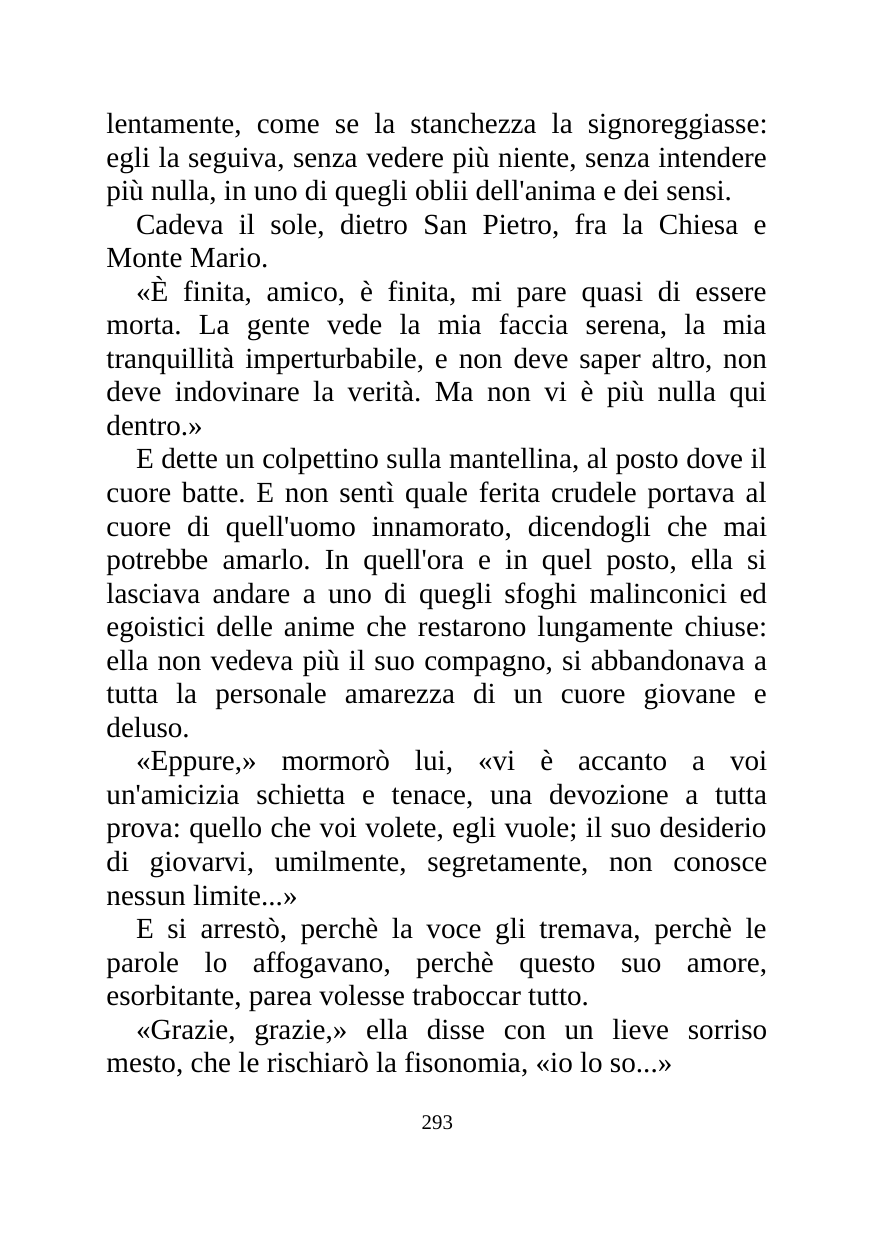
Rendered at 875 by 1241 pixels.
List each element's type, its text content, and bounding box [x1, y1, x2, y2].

text Cadeva il sole, dietro San Pietro, fra la Chiesa e Monte Mario. [106, 207, 768, 274]
text E si arrestò, perchè la voce gli tremava, perchè le parole lo affogavano, perchè questo suo amore, esorbitante, parea volesse traboccar tutto. [106, 911, 768, 1012]
text «Eppure,» mormorò lui, «vi è accanto a voi un'amicizia schietta e tenace, una devozione a tutta prova: quello che voi volete, egli vuole; il suo desiderio di giovarvi, umilmente, segretamente, non conosce nessun limite...» [106, 743, 768, 911]
text E dette un colpettino sulla mantellina, al posto dove il cuore batte. E non sentì quale ferita crudele portava al cuore di quell'uomo innamorato, dicendogli che mai potrebbe amarlo. In quell'ora e in quel posto, ella si lasciava andare a uno di quegli sfoghi malinconici ed egoistici delle anime che restarono lungamente chiuse: ella non vedeva più il suo compagno, si abbandonava a tutta la personale amarezza di un cuore giovane e deluso. [106, 442, 768, 743]
text «È finita, amico, è finita, mi pare quasi di essere morta. La gente vede la mia faccia serena, la mia tranquillità imperturbabile, e non deve saper altro, non deve indovinare la verità. Ma non vi è più nulla qui dentro.» [106, 274, 768, 442]
text lentamente, come se la stanchezza la signoreggiasse: egli la seguiva, senza vedere più niente, senza intendere più nulla, in uno di quegli oblii dell'anima e dei sensi. [106, 106, 768, 207]
text «Grazie, grazie,» ella disse con un lieve sorriso mesto, che le rischiarò la fisonomia, «io lo so...» [106, 1012, 768, 1079]
